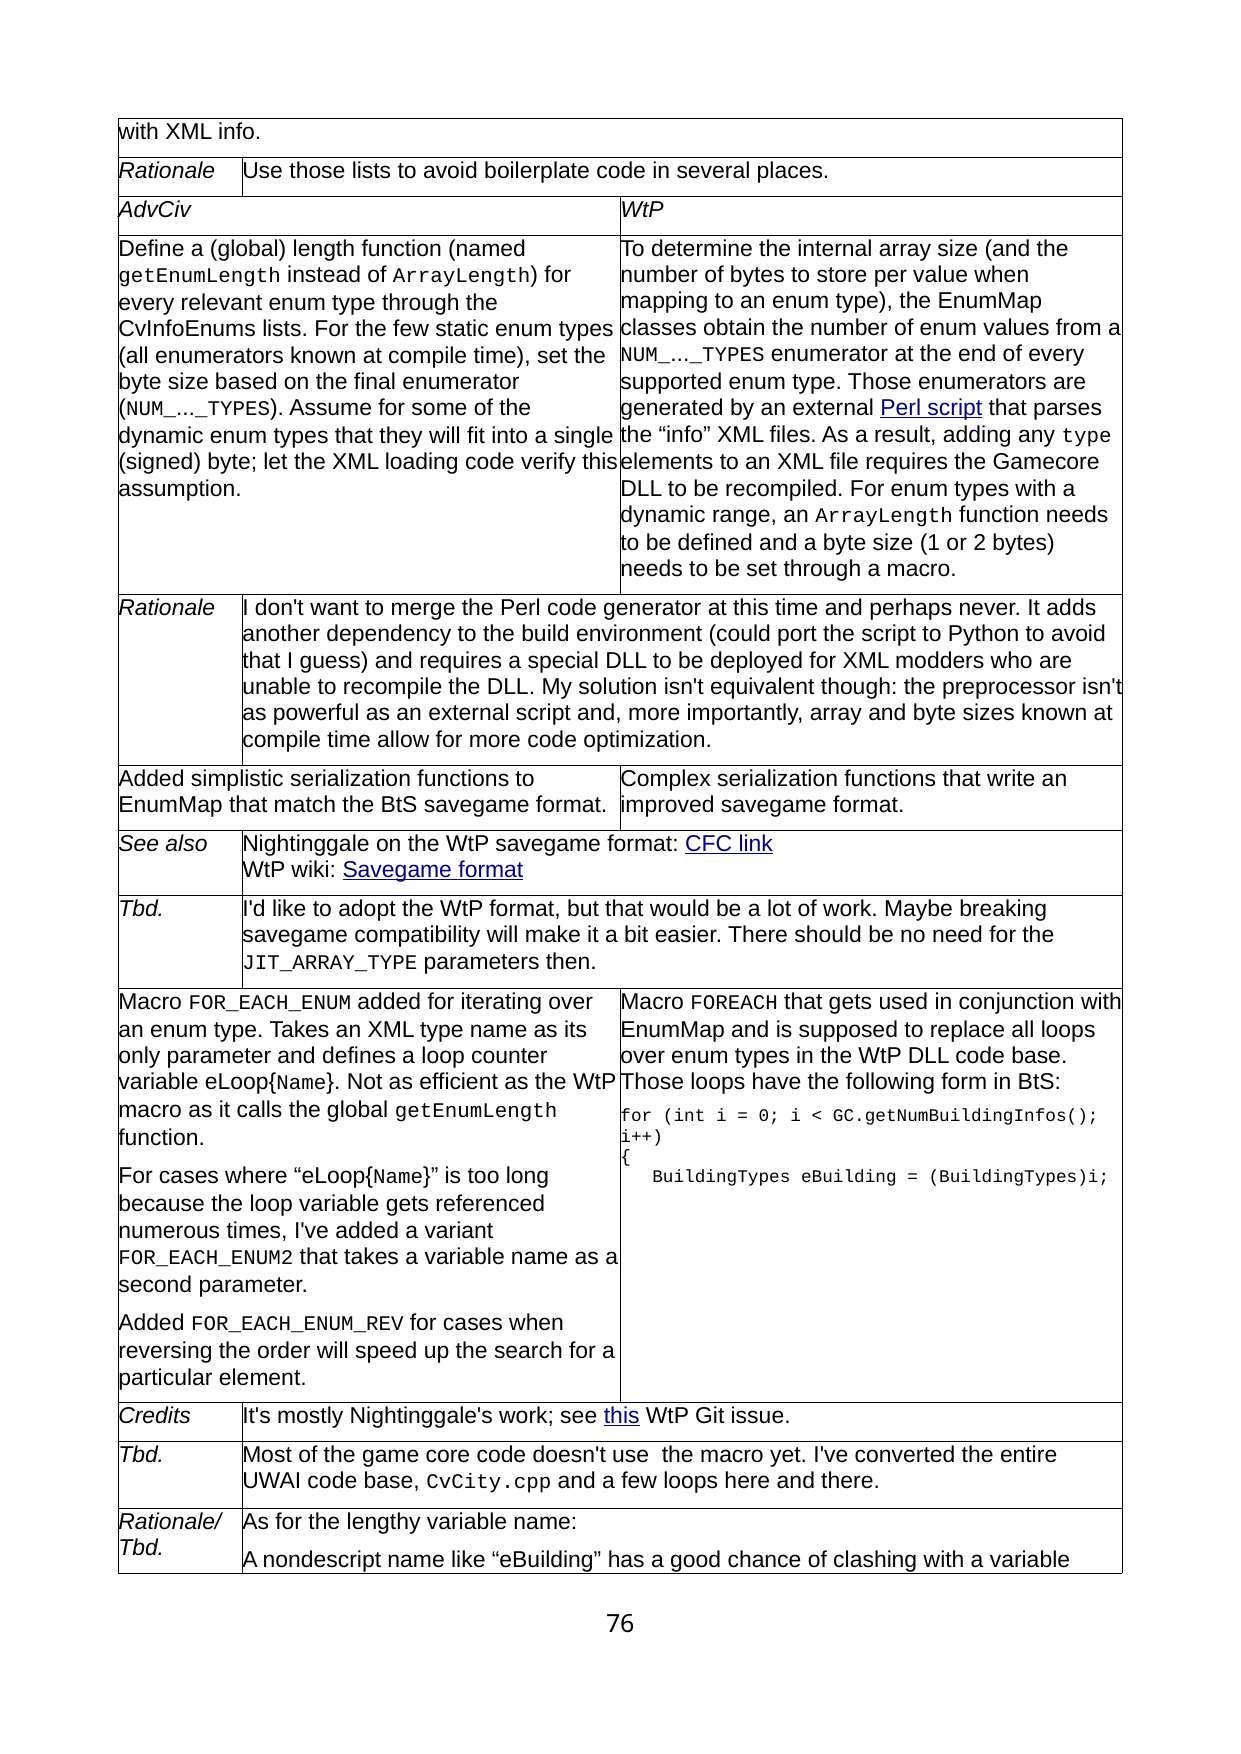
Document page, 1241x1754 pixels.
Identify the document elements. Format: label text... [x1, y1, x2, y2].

table_cell I don't want to merge the Perl code generator at this time and perhaps never. It adds another dependency to the build environment (could port the script to Python to avoid that I guess) and requires a special DLL to be deployed for XML modders who are unable to recompile the DLL. My solution isn't equivalent though: the preprocessor isn't as powerful as an external script and, more importantly, array and byte sizes known at compile time allow for more code optimization. [243, 595, 1122, 764]
table_cell Complex serialization functions that write an improved savegame format. [621, 766, 1122, 830]
table_cell Rationale/ Tbd. [119, 1509, 242, 1573]
table_cell I'd like to adopt the WtP format, but that would be a lot of work. Maybe breaking savegame compatibility will make it a bit easier. There should be no need for the JIT_ARRAY_TYPE parameters then. [243, 896, 1122, 988]
table_cell As for the lengthy variable name: A nondescript name like “eBuilding” has a good chance of clashing with a variable [243, 1509, 1122, 1573]
table_cell Tbd. [119, 1442, 242, 1508]
table_cell Use those lists to avoid boilerplate code in several places. [243, 158, 1122, 196]
table_cell Define a (global) length function (named getEnumLength instead of ArrayLength) for every relevant enum type through the CvInfoEnums lists. For the few static enum types (all enumerators known at compile time), set the byte size based on the final enumerator (NUM_..._TYPES). Assume for some of the dynamic enum types that they will fit into a single (signed) byte; let the XML loading code verify this assumption. [119, 236, 620, 594]
table_cell Added simplistic serialization functions to EnumMap that match the BtS savegame format. [119, 766, 620, 830]
table_cell Nightinggale on the WtP savegame format: CFC link WtP wiki: Savegame format [243, 831, 1122, 895]
table_cell Rationale [119, 158, 242, 196]
table_cell Rationale [119, 595, 242, 764]
table_cell See also [119, 831, 242, 895]
table_cell AdvCiv [119, 197, 620, 235]
table_cell It's mostly Nightinggale's work; see this WtP Git issue. [243, 1403, 1122, 1441]
table_cell Credits [119, 1403, 242, 1441]
table_cell with XML info. [119, 119, 1122, 157]
table_cell WtP [621, 197, 1122, 235]
table_cell Macro FOREACH that gets used in conjunction with EnumMap and is supposed to replace all loops over enum types in the WtP DLL code base. Those loops have the following form in BtS: for (int i = 0; i < GC.getNumBuildingInfos(); i++) { BuildingTypes eBuilding = (BuildingTypes)i; [621, 989, 1122, 1402]
table_cell Tbd. [119, 896, 242, 988]
table_cell Most of the game core code doesn't use the macro yet. I've converted the entire UWAI code base, CvCity.cpp and a few loops here and there. [243, 1442, 1122, 1508]
table_cell To determine the internal array size (and the number of bytes to store per value when mapping to an enum type), the EnumMap classes obtain the number of enum values from a NUM_..._TYPES enumerator at the end of every supported enum type. Those enumerators are generated by an external Perl script that parses the “info” XML files. As a result, adding any type elements to an XML file requires the Gamecore DLL to be recompiled. For enum types with a dynamic range, an ArrayLength function needs to be defined and a byte size (1 or 2 bytes) needs to be set through a macro. [621, 236, 1122, 594]
table_cell Macro FOR_EACH_ENUM added for iterating over an enum type. Takes an XML type name as its only parameter and defines a loop counter variable eLoop{Name}. Not as efficient as the WtP macro as it calls the global getEnumLength function. For cases where “eLoop{Name}” is too long because the loop variable gets referenced numerous times, I've added a variant FOR_EACH_ENUM2 that takes a variable name as a second parameter. Added FOR_EACH_ENUM_REV for cases when reversing the order will speed up the search for a particular element. [119, 989, 620, 1402]
